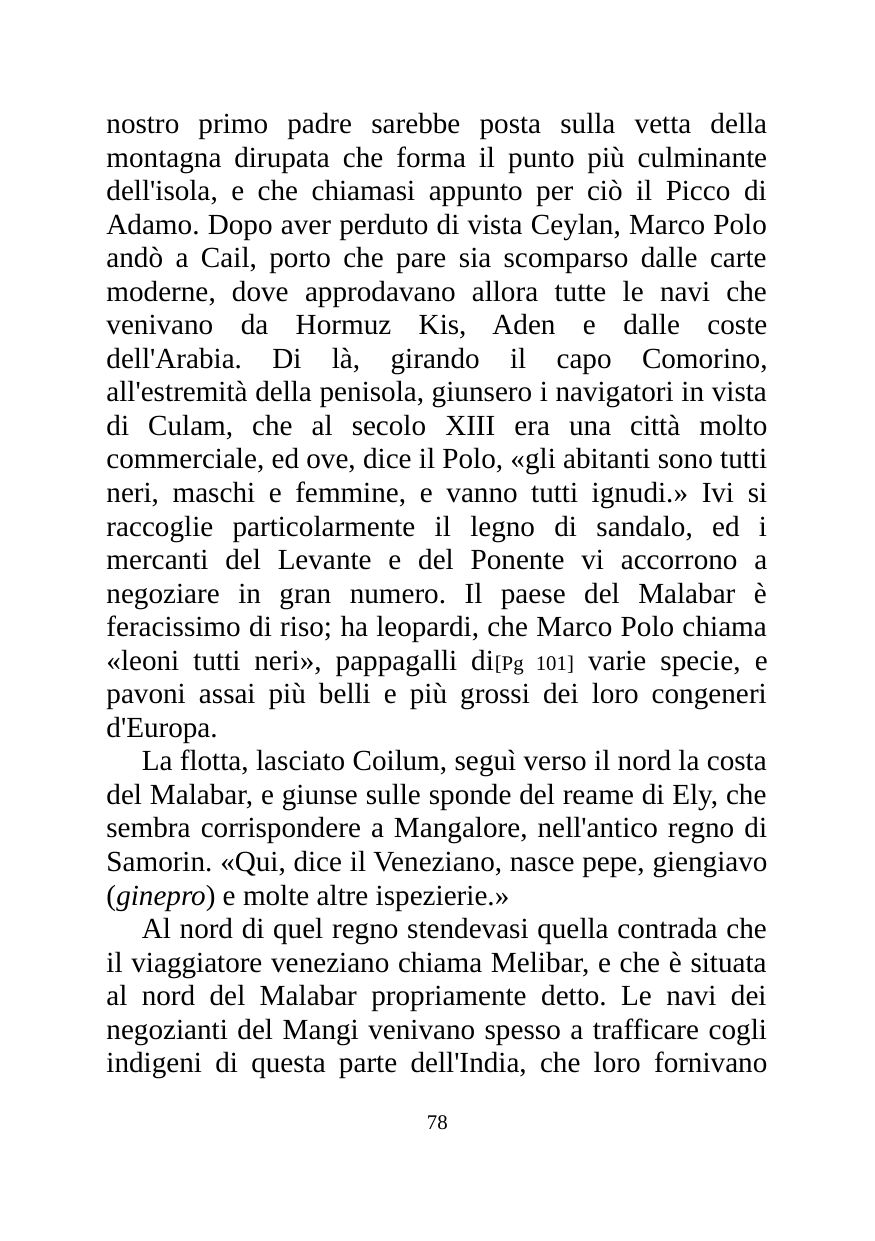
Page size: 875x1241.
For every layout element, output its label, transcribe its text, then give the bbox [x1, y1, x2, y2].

text Al nord di quel regno stendevasi quella contrada che il viaggiatore veneziano chiama Melibar, e che è situata al nord del Malabar propriamente detto. Le navi dei negozianti del Mangi venivano spesso a trafficare cogli indigeni di questa parte dell'India, che loro fornivano [106, 911, 768, 1079]
text nostro primo padre sarebbe posta sulla vetta della montagna dirupata che forma il punto più culminante dell'isola, e che chiamasi appunto per ciò il Picco di Adamo. Dopo aver perduto di vista Ceylan, Marco Polo andò a Cail, porto che pare sia scomparso dalle carte moderne, dove approdavano allora tutte le navi che venivano da Hormuz Kis, Aden e dalle coste dell'Arabia. Di là, girando il capo Comorino, all'estremità della penisola, giunsero i navigatori in vista di Culam, che al secolo XIII era una città molto commerciale, ed ove, dice il Polo, «gli abitanti sono tutti neri, maschi e femmine, e vanno tutti ignudi.» Ivi si raccoglie particolarmente il legno di sandalo, ed i mercanti del Levante e del Ponente vi accorrono a negoziare in gran numero. Il paese del Malabar è feracissimo di riso; ha leopardi, che Marco Polo chiama «leoni tutti neri», pappagalli di[Pg 101] varie specie, e pavoni assai più belli e più grossi dei loro congeneri d'Europa. [106, 106, 768, 743]
text La flotta, lasciato Coilum, seguì verso il nord la costa del Malabar, e giunse sulle sponde del reame di Ely, che sembra corrispondere a Mangalore, nell'antico regno di Samorin. «Qui, dice il Veneziano, nasce pepe, giengiavo (ginepro) e molte altre ispezierie.» [106, 743, 768, 911]
